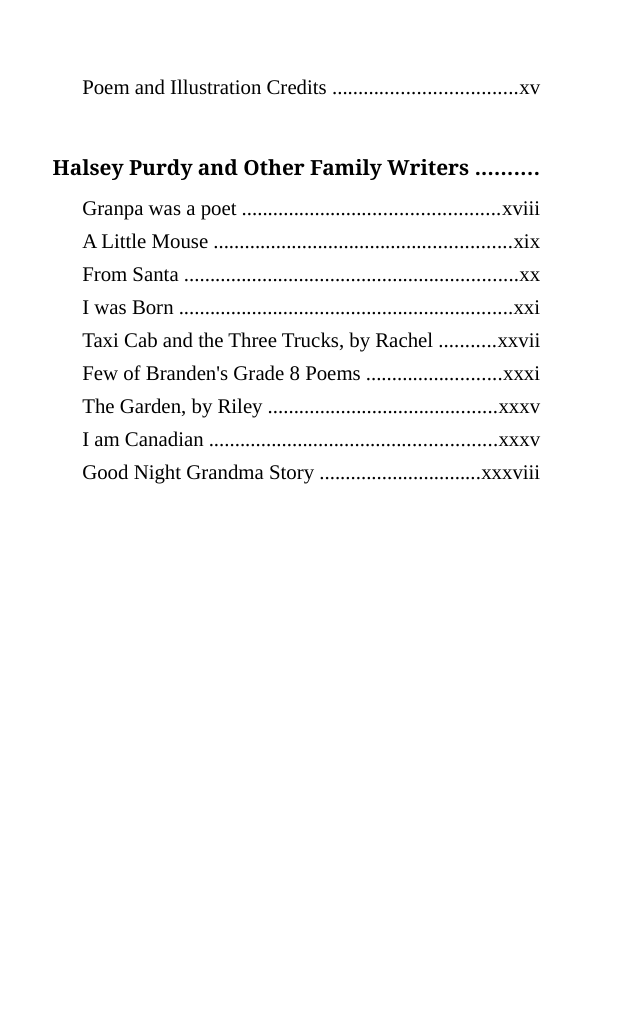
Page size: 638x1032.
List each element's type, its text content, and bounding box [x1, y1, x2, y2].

text Taxi Cab and the Three Trucks, by Rachel xxvii [82, 328, 540, 352]
text Halsey Purdy and Other Family Writers [52, 153, 540, 181]
text Granpa was a poet xviii [82, 196, 540, 220]
text Few of Branden's Grade 8 Poems xxxi [82, 361, 540, 385]
text The Garden, by Riley xxxv [82, 394, 540, 418]
text A Little Mouse xix [82, 229, 540, 253]
text I am Canadian xxxv [82, 427, 540, 451]
text Good Night Grandma Story xxxviii [82, 460, 540, 484]
text I was Born xxi [82, 295, 540, 319]
text From Santa xx [82, 262, 540, 286]
text Poem and Illustration Credits xv [82, 75, 540, 99]
